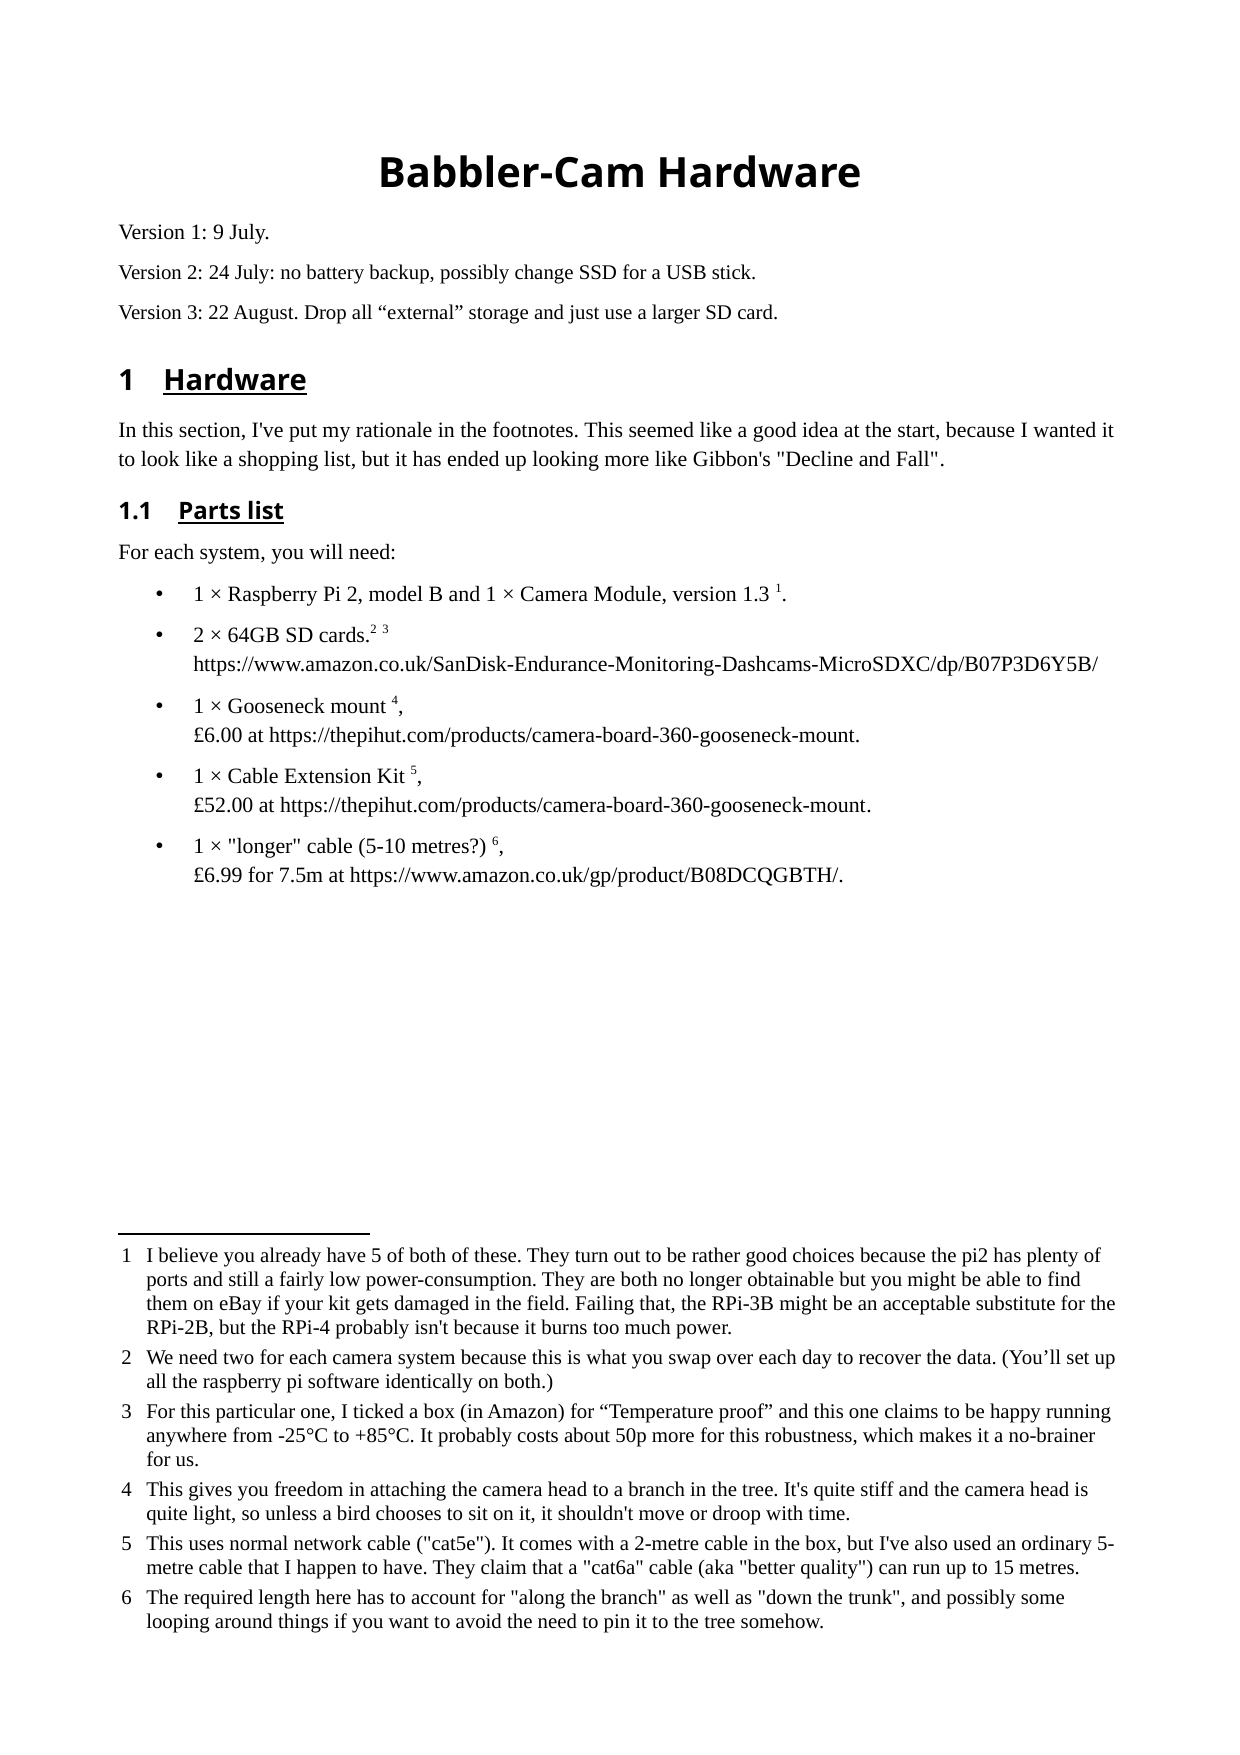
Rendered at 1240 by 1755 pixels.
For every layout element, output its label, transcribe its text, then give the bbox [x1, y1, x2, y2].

subtitle Hardware [118, 359, 1121, 399]
list This uses normal network cable ("cat5e"). It comes with a 2-metre cable in the box, but I've also used an ordinary 5-metre cable that I happen to have. They claim that a "cat6a" cable (aka "better quality") can run up to 15 metres. [118, 1528, 1121, 1582]
list 1 × Raspberry Pi 2, model B and 1 × Camera Module, version 1.3 . [156, 581, 1121, 606]
list For this particular one, I ticked a box (in Amazon) for “Temperature proof” and this one claims to be happy running anywhere from -25°C to +85°C. It probably costs about 50p more for this robustness, which makes it a no-brainer for us. [118, 1396, 1121, 1474]
list 2 × 64GB SD cards. https://www.amazon.co.uk/SanDisk-Endurance-Monitoring-Dashcams-MicroSDXC/dp/B07P3D6Y5B/ [156, 622, 1121, 676]
list This gives you freedom in attaching the camera head to a branch in the tree. It's quite stiff and the camera head is quite light, so unless a bird chooses to sit on it, it shouldn't move or droop with time. [118, 1474, 1121, 1528]
list I believe you already have 5 of both of these. They turn out to be rather good choices because the pi2 has plenty of ports and still a fairly low power-consumption. They are both no longer obtainable but you might be able to find them on eBay if your kit gets damaged in the field. Failing that, the RPi-3B might be an acceptable substitute for the RPi-2B, but the RPi-4 probably isn't because it burns too much power. [118, 1240, 1121, 1342]
text Version 2: 24 July: no battery backup, possibly change SSD for a USB stick. [118, 260, 1121, 284]
text For each system, you will need: [118, 539, 1121, 564]
list 1 × "longer" cable (5-10 metres?) , £6.99 for 7.5m at https://www.amazon.co.uk/gp/product/B08DCQGBTH/. [156, 833, 1121, 888]
title Babbler-Cam Hardware [118, 143, 1121, 200]
list 1 × Cable Extension Kit , £52.00 at https://thepihut.com/products/camera-board-360-gooseneck-mount. [156, 763, 1121, 817]
text Version 1: 9 July. [118, 219, 1121, 244]
list 1 × Gooseneck mount , £6.00 at https://thepihut.com/products/camera-board-360-gooseneck-mount. [156, 693, 1121, 747]
text In this section, I've put my rationale in the footnotes. This seemed like a good idea at the start, because I wanted it to look like a shopping list, but it has ended up looking more like Gibbon's "Decline and Fall". [118, 417, 1121, 472]
list The required length here has to account for "along the branch" as well as "down the trunk", and possibly some looping around things if you want to avoid the need to pin it to the tree somehow. [118, 1582, 1121, 1636]
list We need two for each camera system because this is what you swap over each day to recover the data. (You’ll set up all the raspberry pi software identically on both.) [118, 1342, 1121, 1396]
subtitle Parts list [118, 494, 1121, 527]
text Version 3: 22 August. Drop all “external” storage and just use a larger SD card. [118, 300, 1121, 324]
